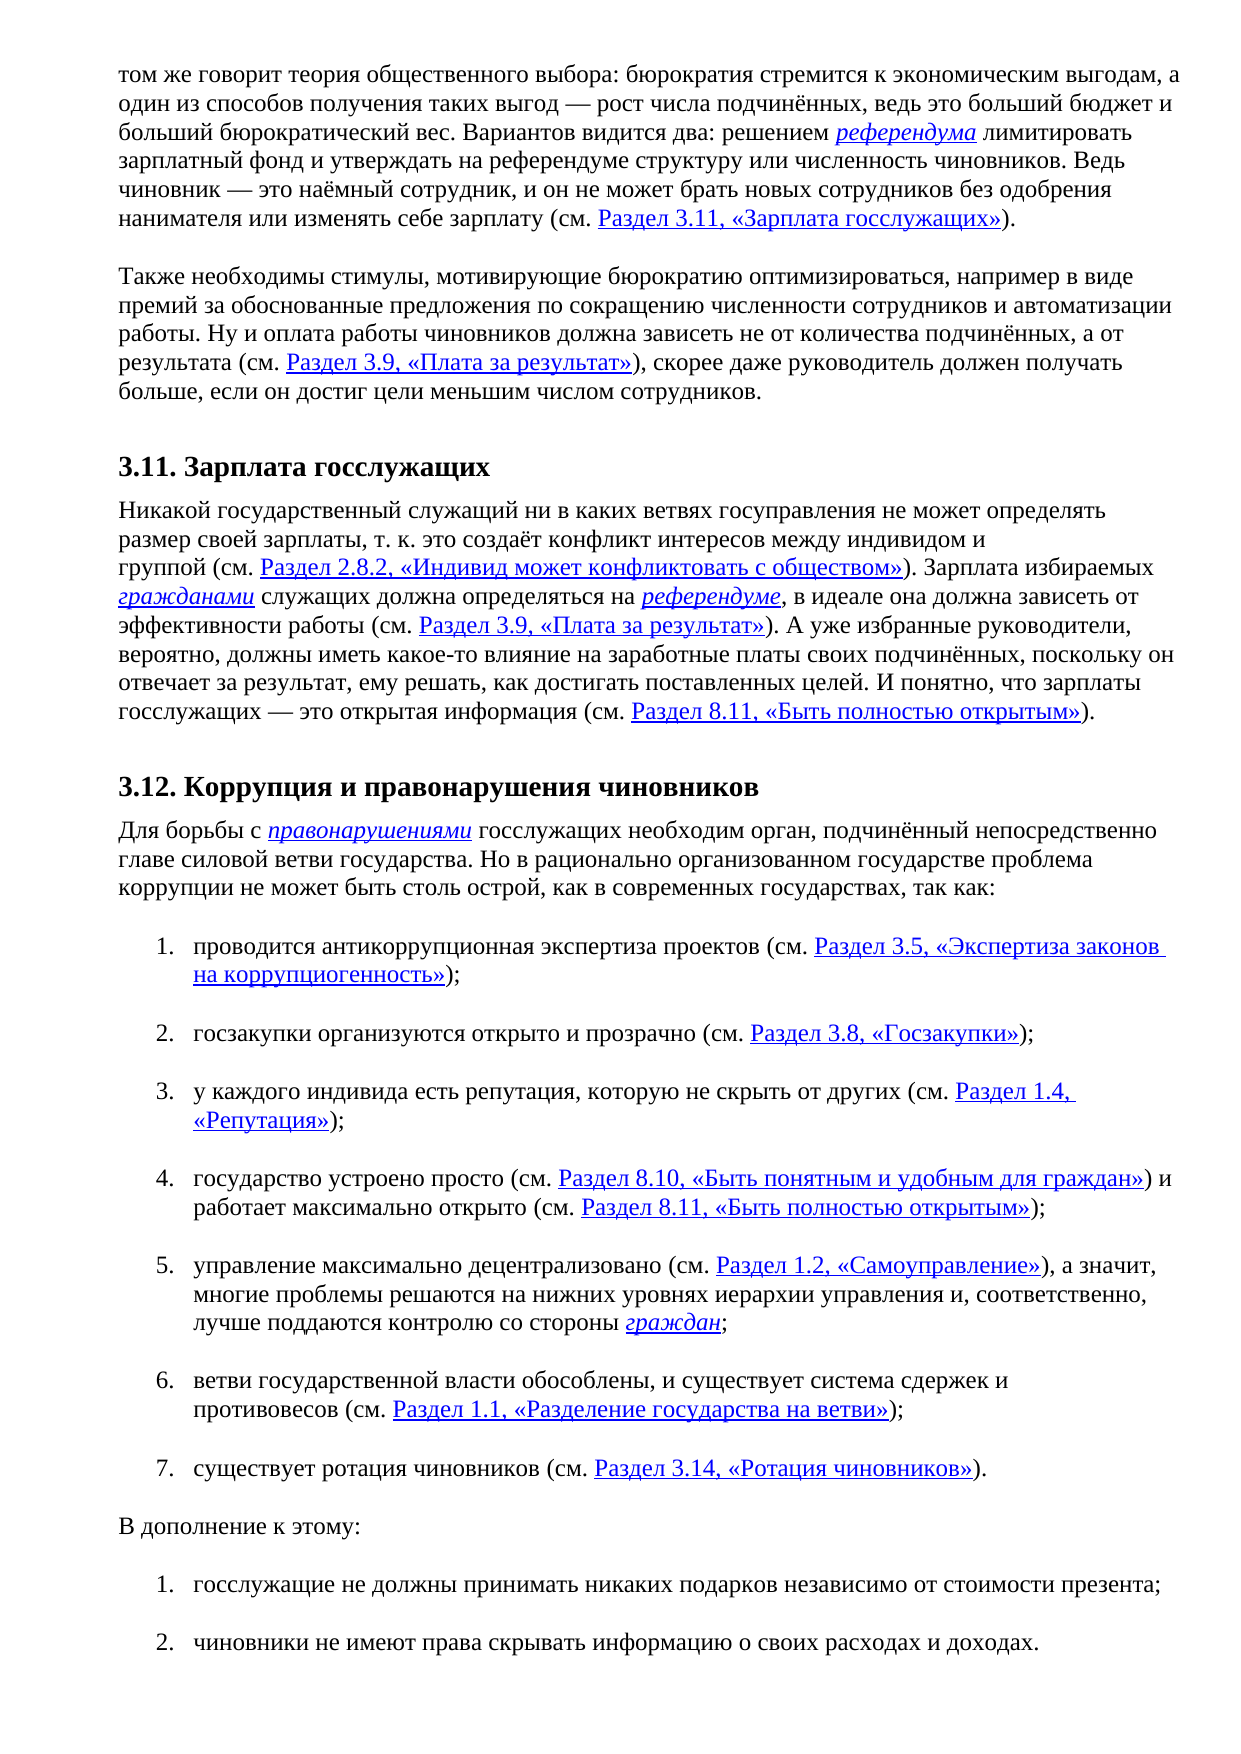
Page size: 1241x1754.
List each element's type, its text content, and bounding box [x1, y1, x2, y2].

list проводится антикоррупционная экспертиза проектов (см. Раздел 3.5, «Экспертиза законов на коррупциогенность»); [156, 931, 1181, 988]
list ветви государственной власти обособлены, и существует система сдержек и противовесов (см. Раздел 1.1, «Разделение государства на ветви»); [156, 1366, 1181, 1423]
subtitle 3.11. Зарплата госслужащих [118, 449, 1181, 482]
list существует ротация чиновников (см. Раздел 3.14, «Ротация чиновников»). [156, 1453, 1181, 1481]
text В дополнение к этому: [118, 1511, 1181, 1539]
text Также необходимы стимулы, мотивирующие бюрократию оптимизироваться, например в виде премий за обоснованные предложения по сокращению численности сотрудников и автоматизации работы. Ну и оплата работы чиновников должна зависеть не от количества подчинённых, а от результата (см. Раздел 3.9, «Плата за результат»), скорее даже руководитель должен получать больше, если он достиг цели меньшим числом сотрудников. [118, 261, 1181, 405]
text Никакой государственный служащий ни в каких ветвях госуправления не может определять размер своей зарплаты, т. к. это создаёт конфликт интересов между индивидом и группой (см. Раздел 2.8.2, «Индивид может конфликтовать с обществом»). Зарплата избираемых гражданами служащих должна определяться на референдуме, в идеале она должна зависеть от эффективности работы (см. Раздел 3.9, «Плата за результат»). А уже избранные руководители, вероятно, должны иметь какое-то влияние на заработные платы своих подчинённых, поскольку он отвечает за результат, ему решать, как достигать поставленных целей. И понятно, что зарплаты госслужащих — это открытая информация (см. Раздел 8.11, «Быть полностью открытым»). [118, 495, 1181, 725]
text том же говорит теория общественного выбора: бюрократия стремится к экономическим выгодам, а один из способов получения таких выгод — рост числа подчинённых, ведь это больший бюджет и больший бюрократический вес. Вариантов видится два: решением референдума лимитировать зарплатный фонд и утверждать на референдуме структуру или численность чиновников. Ведь чиновник — это наёмный сотрудник, и он не может брать новых сотрудников без одобрения нанимателя или изменять себе зарплату (см. Раздел 3.11, «Зарплата госслужащих»). [118, 59, 1181, 232]
list госслужащие не должны принимать никаких подарков независимо от стоимости презента; [156, 1569, 1181, 1598]
list у каждого индивида есть репутация, которую не скрыть от других (см. Раздел 1.4, «Репутация»); [156, 1076, 1181, 1133]
list госзакупки организуются открыто и прозрачно (см. Раздел 3.8, «Госзакупки»); [156, 1018, 1181, 1046]
list чиновники не имеют права скрывать информацию о своих расходах и доходах. [156, 1627, 1181, 1656]
subtitle 3.12. Коррупция и правонарушения чиновников [118, 769, 1181, 802]
text Для борьбы с правонарушениями госслужащих необходим орган, подчинённый непосредственно главе силовой ветви государства. Но в рационально организованном государстве проблема коррупции не может быть столь острой, как в современных государствах, так как: [118, 815, 1181, 901]
list государство устроено просто (см. Раздел 8.10, «Быть понятным и удобным для граждан») и работает максимально открыто (см. Раздел 8.11, «Быть полностью открытым»); [156, 1163, 1181, 1220]
list управление максимально децентрализовано (см. Раздел 1.2, «Самоуправление»), а значит, многие проблемы решаются на нижних уровнях иерархии управления и, соответственно, лучше поддаются контролю со стороны граждан; [156, 1250, 1181, 1336]
